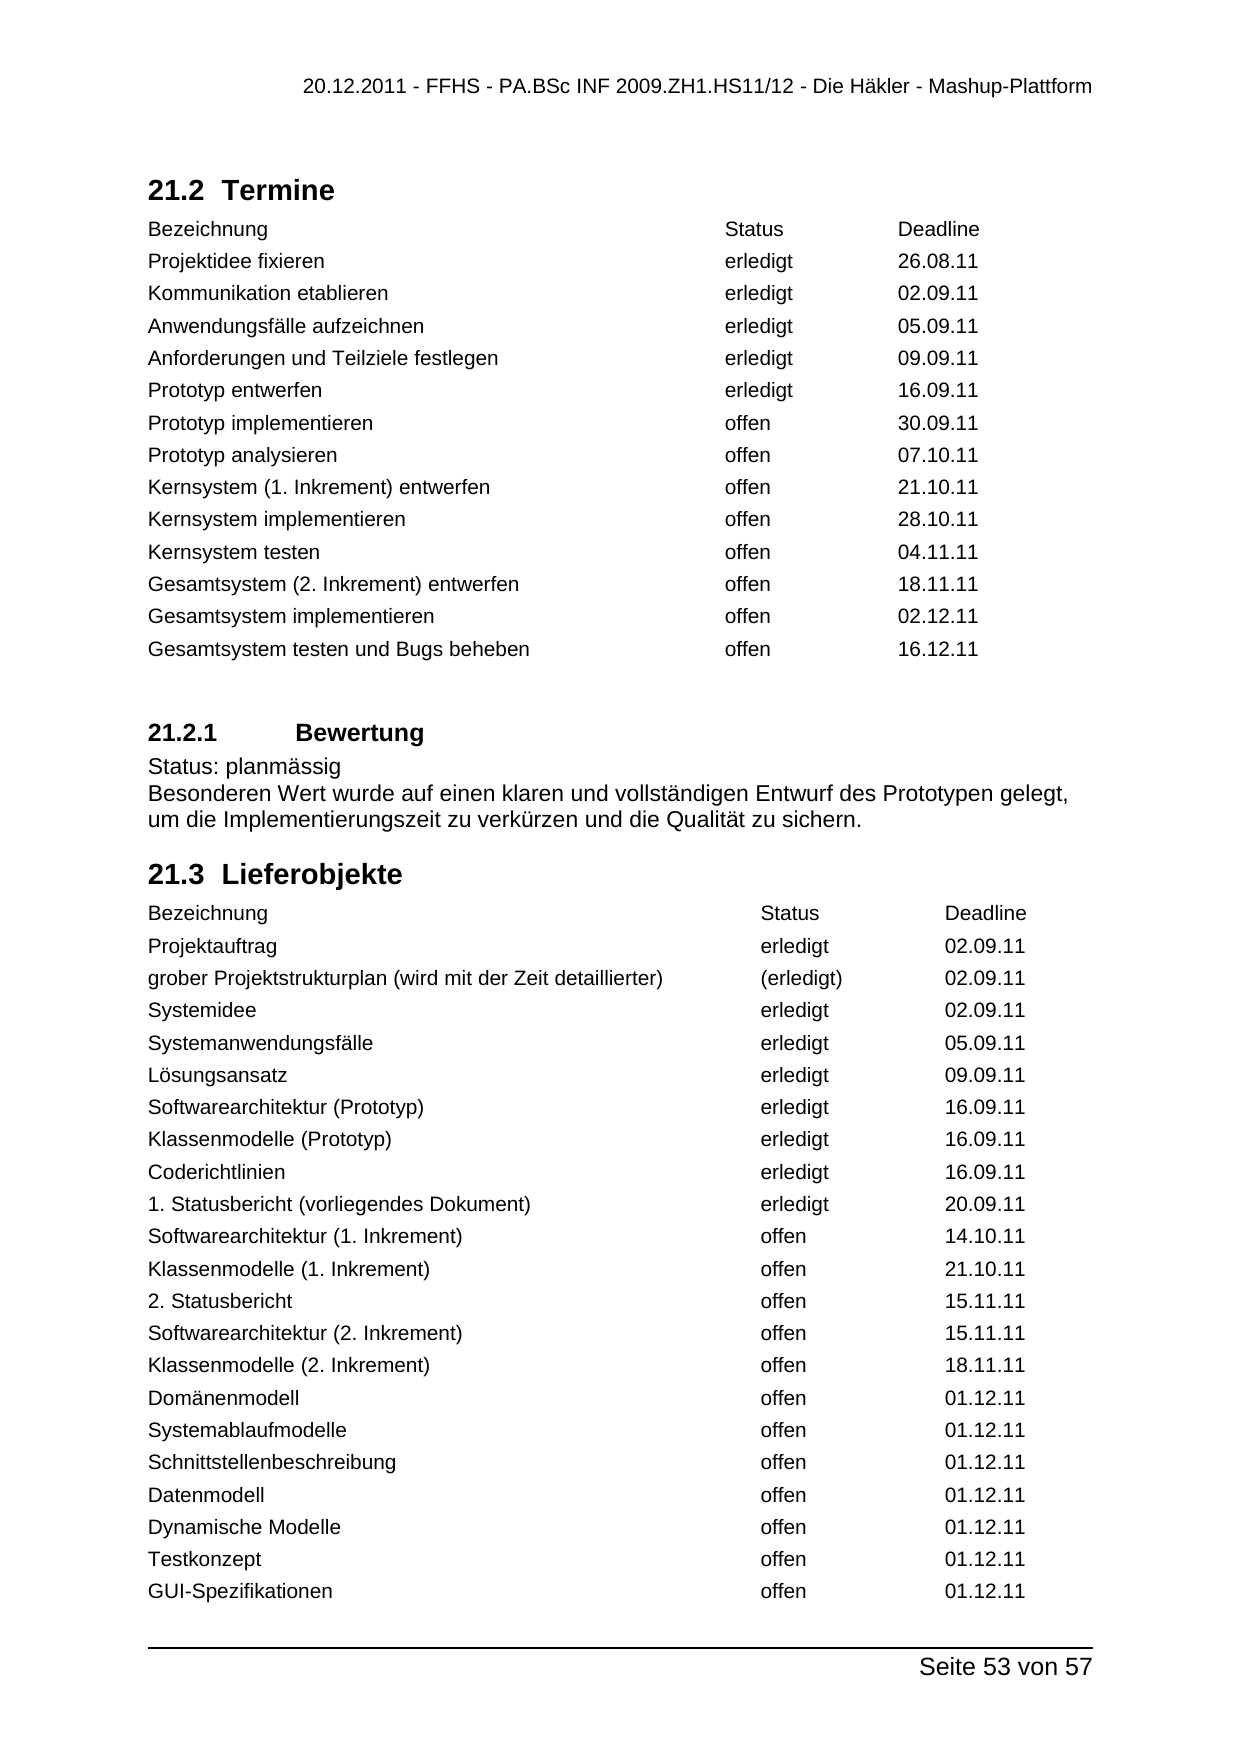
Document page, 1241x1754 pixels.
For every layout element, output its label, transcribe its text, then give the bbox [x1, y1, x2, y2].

table_cell 01.12.11 [945, 1414, 1151, 1446]
table_cell Prototyp entwerfen [148, 374, 724, 406]
table_cell Prototyp analysieren [148, 439, 724, 471]
table_cell offen [725, 535, 898, 568]
table_cell offen [760, 1252, 944, 1284]
table_cell 02.09.11 [945, 962, 1151, 994]
table_cell offen [725, 471, 898, 503]
table_cell Anwendungsfälle aufzeichnen [148, 309, 724, 342]
subtitle Lieferobjekte [148, 857, 1093, 891]
table_cell Klassenmodelle (Prototyp) [148, 1123, 760, 1155]
table_header Status [725, 213, 898, 245]
table_cell Systemablaufmodelle [148, 1414, 760, 1446]
table_cell 09.09.11 [945, 1059, 1151, 1091]
table_cell 01.12.11 [945, 1381, 1151, 1414]
table_cell Projektauftrag [148, 929, 760, 962]
subtitle Termine [148, 173, 1093, 206]
table_cell offen [760, 1349, 944, 1381]
table_cell offen [760, 1446, 944, 1478]
table_cell Systemidee [148, 994, 760, 1026]
table_cell Testkonzept [148, 1543, 760, 1575]
table_cell 05.09.11 [945, 1026, 1151, 1058]
table_cell offen [725, 632, 898, 664]
table_cell 02.09.11 [945, 994, 1151, 1026]
table_cell 16.09.11 [945, 1123, 1151, 1155]
table_cell Gesamtsystem implementieren [148, 600, 724, 632]
table_cell erledigt [760, 1059, 944, 1091]
table_cell 16.09.11 [945, 1091, 1151, 1123]
table_cell Prototyp implementieren [148, 406, 724, 438]
table_cell 16.12.11 [898, 632, 1093, 664]
table_cell Projektidee fixieren [148, 245, 724, 277]
table_cell offen [725, 600, 898, 632]
table_cell 28.10.11 [898, 503, 1093, 535]
table_cell 16.09.11 [898, 374, 1093, 406]
table_cell 05.09.11 [898, 309, 1093, 342]
table_cell 21.10.11 [945, 1252, 1151, 1284]
table_cell 02.09.11 [898, 277, 1093, 309]
text Status: planmässig Besonderen Wert wurde auf einen klaren und vollständigen Entwurf des Prototypen gelegt, um die Implementierungszeit zu verkürzen und die Qualität zu sichern. [148, 753, 1093, 832]
table_cell offen [760, 1543, 944, 1575]
table_cell 09.09.11 [898, 342, 1093, 374]
table_cell offen [760, 1317, 944, 1349]
table_cell Softwarearchitektur (Prototyp) [148, 1091, 760, 1123]
table_cell offen [725, 568, 898, 600]
table_cell Schnittstellenbeschreibung [148, 1446, 760, 1478]
table_cell 04.11.11 [898, 535, 1093, 568]
table_cell Kommunikation etablieren [148, 277, 724, 309]
table_cell offen [760, 1285, 944, 1317]
table_cell 21.10.11 [898, 471, 1093, 503]
table_header Bezeichnung [148, 213, 724, 245]
table_cell erledigt [725, 309, 898, 342]
table_cell 26.08.11 [898, 245, 1093, 277]
table_cell Dynamische Modelle [148, 1511, 760, 1543]
table_cell 07.10.11 [898, 439, 1093, 471]
table_cell offen [760, 1511, 944, 1543]
table_cell erledigt [760, 1123, 944, 1155]
table_cell erledigt [760, 994, 944, 1026]
table_cell Datenmodell [148, 1478, 760, 1511]
table_cell 02.12.11 [898, 600, 1093, 632]
table_cell offen [725, 406, 898, 438]
table_cell Kernsystem implementieren [148, 503, 724, 535]
table_cell Anforderungen und Teilziele festlegen [148, 342, 724, 374]
table_cell 01.12.11 [945, 1543, 1151, 1575]
table_cell 01.12.11 [945, 1575, 1151, 1607]
table_cell offen [760, 1414, 944, 1446]
table_cell 14.10.11 [945, 1220, 1151, 1252]
table_cell Lösungsansatz [148, 1059, 760, 1091]
table_cell Domänenmodell [148, 1381, 760, 1414]
table_cell 20.09.11 [945, 1188, 1151, 1220]
table_cell erledigt [725, 342, 898, 374]
table_cell offen [760, 1478, 944, 1511]
table_cell 01.12.11 [945, 1446, 1151, 1478]
table_cell 18.11.11 [945, 1349, 1151, 1381]
table_cell GUI-Spezifikationen [148, 1575, 760, 1607]
table_cell 18.11.11 [898, 568, 1093, 600]
table_header Status [760, 897, 944, 929]
table_cell erledigt [725, 374, 898, 406]
table_cell erledigt [760, 1155, 944, 1188]
table_cell offen [725, 503, 898, 535]
table_cell offen [760, 1575, 944, 1607]
subtitle Bewertung [148, 718, 1093, 747]
table_cell 1. Statusbericht (vorliegendes Dokument) [148, 1188, 760, 1220]
table_cell offen [725, 439, 898, 471]
table_cell 30.09.11 [898, 406, 1093, 438]
table_cell Klassenmodelle (2. Inkrement) [148, 1349, 760, 1381]
table_cell (erledigt) [760, 962, 944, 994]
table_cell Systemanwendungsfälle [148, 1026, 760, 1058]
table_cell 16.09.11 [945, 1155, 1151, 1188]
table_cell erledigt [725, 277, 898, 309]
table_cell erledigt [725, 245, 898, 277]
table_cell 01.12.11 [945, 1511, 1151, 1543]
table_cell Kernsystem testen [148, 535, 724, 568]
table_cell 02.09.11 [945, 929, 1151, 962]
table_cell 15.11.11 [945, 1317, 1151, 1349]
table_cell Gesamtsystem testen und Bugs beheben [148, 632, 724, 664]
table_cell 2. Statusbericht [148, 1285, 760, 1317]
table_cell Coderichtlinien [148, 1155, 760, 1188]
table_cell 15.11.11 [945, 1285, 1151, 1317]
table_cell offen [760, 1381, 944, 1414]
table_cell Gesamtsystem (2. Inkrement) entwerfen [148, 568, 724, 600]
table_header Deadline [945, 897, 1151, 929]
table_header Bezeichnung [148, 897, 760, 929]
table_cell Softwarearchitektur (1. Inkrement) [148, 1220, 760, 1252]
table_cell Kernsystem (1. Inkrement) entwerfen [148, 471, 724, 503]
table_cell Softwarearchitektur (2. Inkrement) [148, 1317, 760, 1349]
table_cell erledigt [760, 1026, 944, 1058]
table_cell erledigt [760, 1091, 944, 1123]
table_cell offen [760, 1220, 944, 1252]
table_cell Klassenmodelle (1. Inkrement) [148, 1252, 760, 1284]
table_header Deadline [898, 213, 1093, 245]
table_cell grober Projektstrukturplan (wird mit der Zeit detaillierter) [148, 962, 760, 994]
table_cell 01.12.11 [945, 1478, 1151, 1511]
table_cell erledigt [760, 929, 944, 962]
table_cell erledigt [760, 1188, 944, 1220]
